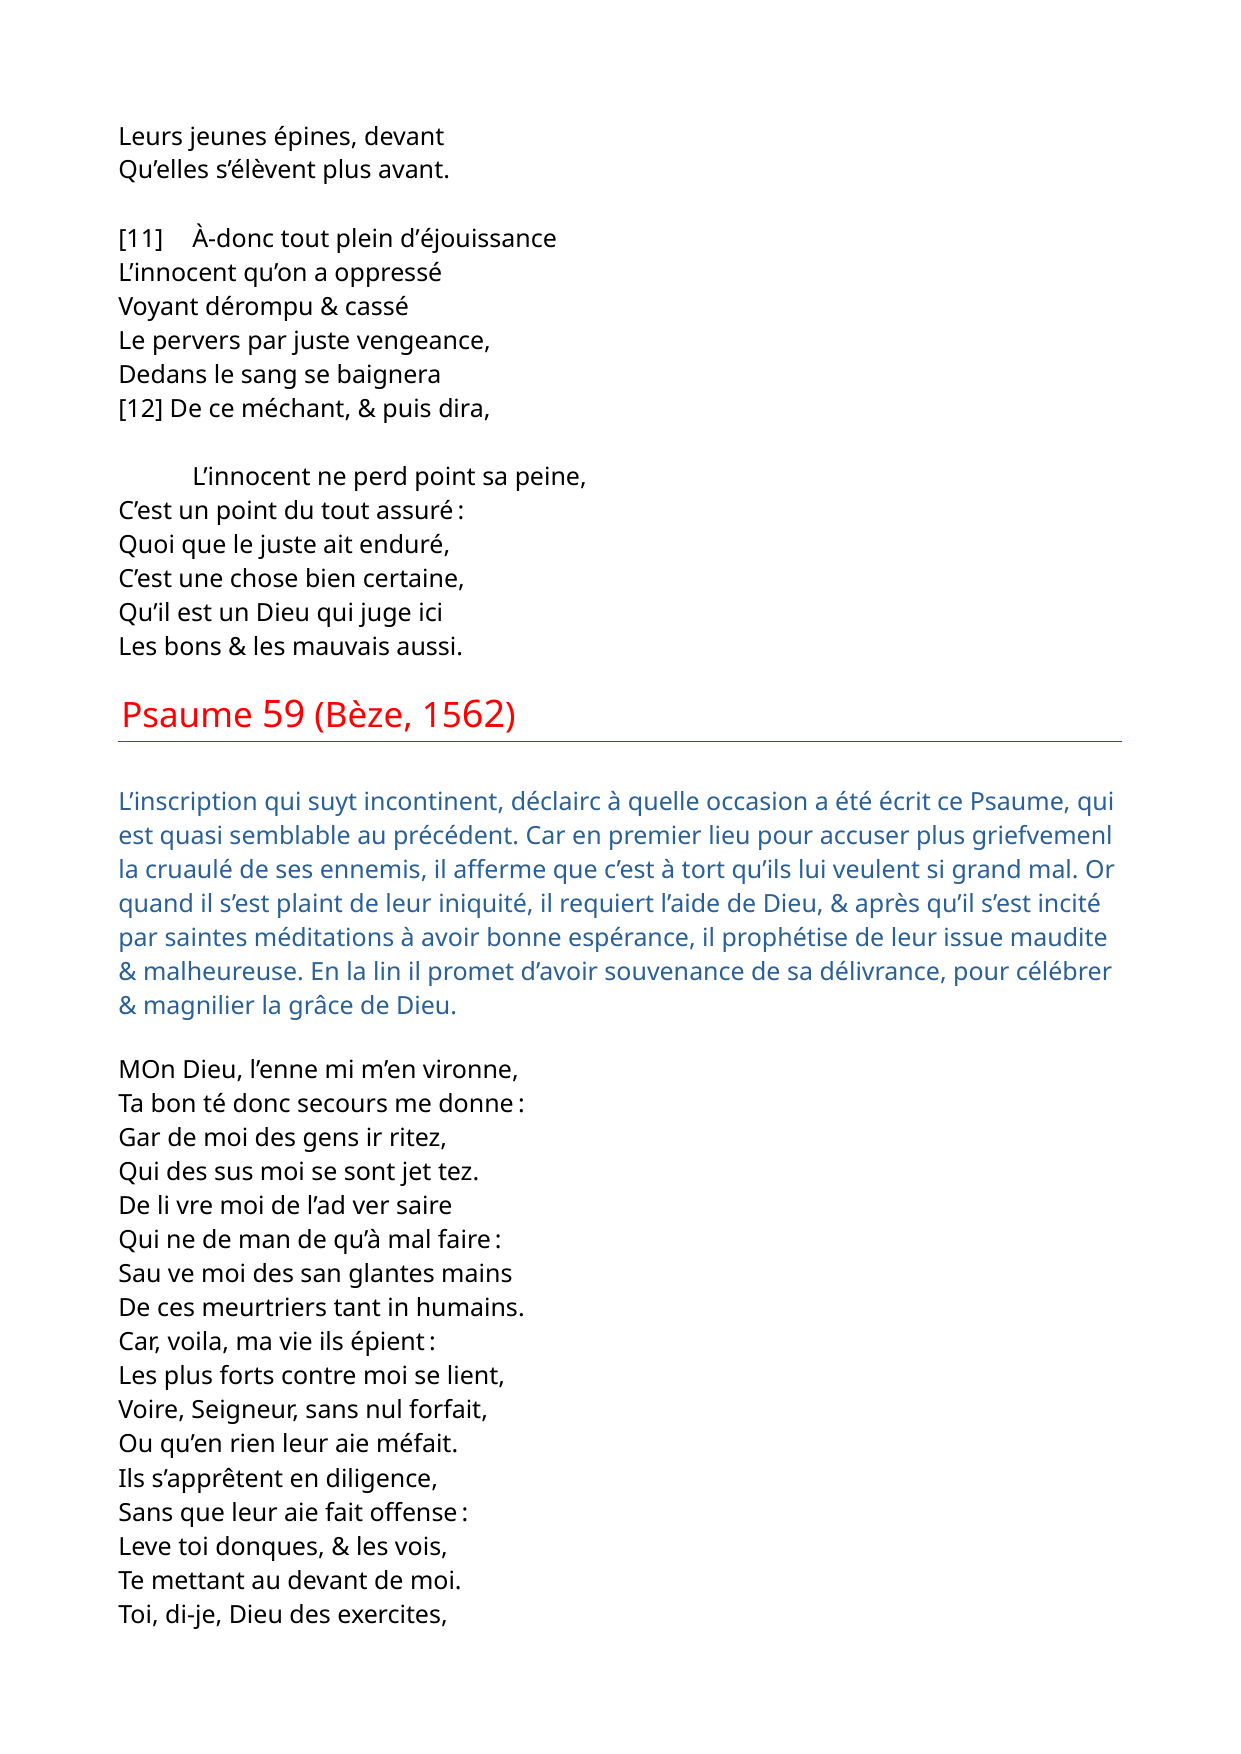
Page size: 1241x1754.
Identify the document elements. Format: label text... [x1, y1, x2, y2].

text L’innocent qu’on a oppressé [118, 254, 1122, 288]
text Les bons & les mauvais aussi. [118, 629, 1122, 663]
text Toi, di-je, Dieu des exercites, [118, 1596, 1122, 1631]
text [12] De ce méchant, & puis dira, [118, 391, 1122, 425]
text Qu’il est un Dieu qui juge ici [118, 595, 1122, 629]
text Quoi que le juste ait enduré, [118, 527, 1122, 561]
text Qui des sus moi se sont jet tez. [118, 1154, 1122, 1188]
text Ils s’apprêtent en diligence, [118, 1460, 1122, 1494]
text Leve toi donques, & les vois, [118, 1528, 1122, 1562]
text Dedans le sang se baignera [118, 357, 1122, 391]
text Sans que leur aie fait offense : [118, 1494, 1122, 1528]
text MOn Dieu, l’enne mi m’en vironne, [118, 1051, 1122, 1086]
text L’inscription qui suyt incontinent, déclairc à quelle occasion a été écrit ce Psaume, qui est quasi semblable au précédent. Car en premier lieu pour accuser plus griefvemenl la cruaulé de ses ennemis, il afferme que c’est à tort qu’ils lui veulent si grand mal. Or quand il s’est plaint de leur iniquité, il requiert l’aide de Dieu, & après qu’il s’est incité par saintes méditations à avoir bonne espérance, il prophétise de leur issue maudite & malheureuse. En la lin il promet d’avoir souvenance de sa délivrance, pour célébrer & magnilier la grâce de Dieu. [118, 783, 1122, 1022]
text L’innocent ne perd point sa peine, [118, 459, 1122, 493]
text Gar de moi des gens ir ritez, [118, 1119, 1122, 1154]
text C’est un point du tout assuré : [118, 493, 1122, 527]
text Qui ne de man de qu’à mal faire : [118, 1222, 1122, 1256]
text Ou qu’en rien leur aie méfait. [118, 1426, 1122, 1460]
text Les plus forts contre moi se lient, [118, 1358, 1122, 1392]
text Leurs jeunes épines, devant [118, 118, 1122, 152]
text Sau ve moi des san glantes mains [118, 1256, 1122, 1290]
subtitle Psaume 59 (Bèze, 1562) [118, 684, 1122, 741]
text Qu’elles s’élèvent plus avant. [118, 152, 1122, 186]
text [11] À-donc tout plein d’éjouissance [118, 220, 1122, 254]
text De ces meurtriers tant in humains. [118, 1290, 1122, 1324]
text C’est une chose bien certaine, [118, 561, 1122, 595]
text Voire, Seigneur, sans nul forfait, [118, 1392, 1122, 1426]
text Le pervers par juste vengeance, [118, 322, 1122, 357]
text De li vre moi de l’ad ver saire [118, 1188, 1122, 1222]
text Car, voila, ma vie ils épient : [118, 1324, 1122, 1358]
text Ta bon té donc secours me donne : [118, 1086, 1122, 1119]
text Te mettant au devant de moi. [118, 1562, 1122, 1596]
text Voyant dérompu & cassé [118, 288, 1122, 322]
